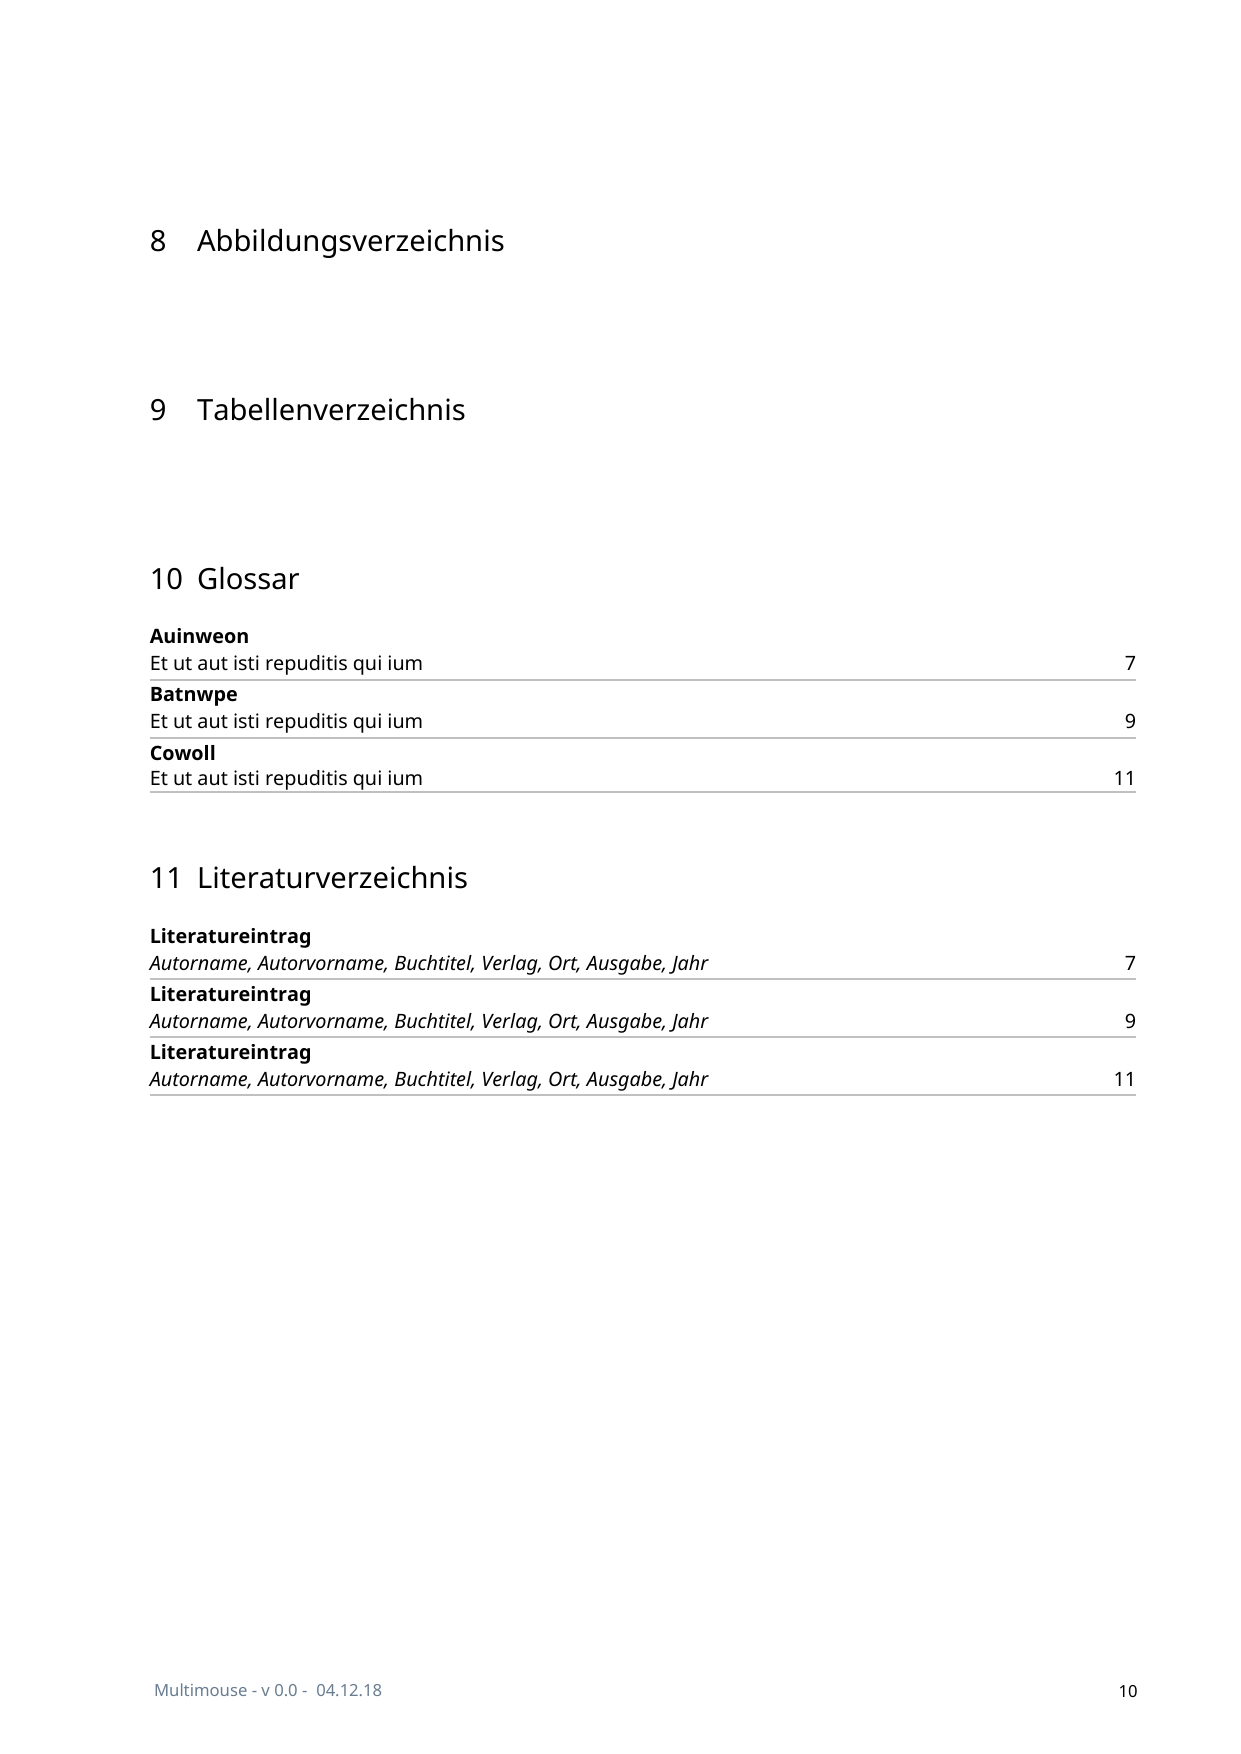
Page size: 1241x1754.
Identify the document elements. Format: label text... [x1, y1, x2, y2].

text Auinweon [149, 623, 1136, 649]
subtitle Abbildungsverzeichnis [149, 221, 1136, 260]
subtitle Glossar [149, 558, 1136, 598]
text Literatureintrag [149, 980, 1136, 1007]
text Et ut aut isti repuditis qui ium 11 [149, 766, 1136, 793]
text Autorname, Autorvorname, Buchtitel, Verlag, Ort, Ausgabe, Jahr 11 [149, 1065, 1136, 1096]
subtitle Literaturverzeichnis [149, 857, 1136, 897]
text Autorname, Autorvorname, Buchtitel, Verlag, Ort, Ausgabe, Jahr 7 [149, 949, 1136, 980]
text Literatureintrag [149, 922, 1136, 949]
text Cowoll [149, 739, 1136, 766]
text Batnwpe [149, 681, 1136, 708]
text Autorname, Autorvorname, Buchtitel, Verlag, Ort, Ausgabe, Jahr 9 [149, 1007, 1136, 1038]
text Literatureintrag [149, 1038, 1136, 1065]
subtitle Tabellenverzeichnis [149, 389, 1136, 429]
text Et ut aut isti repuditis qui ium 9 [149, 708, 1136, 739]
text Et ut aut isti repuditis qui ium 7 [149, 649, 1136, 681]
